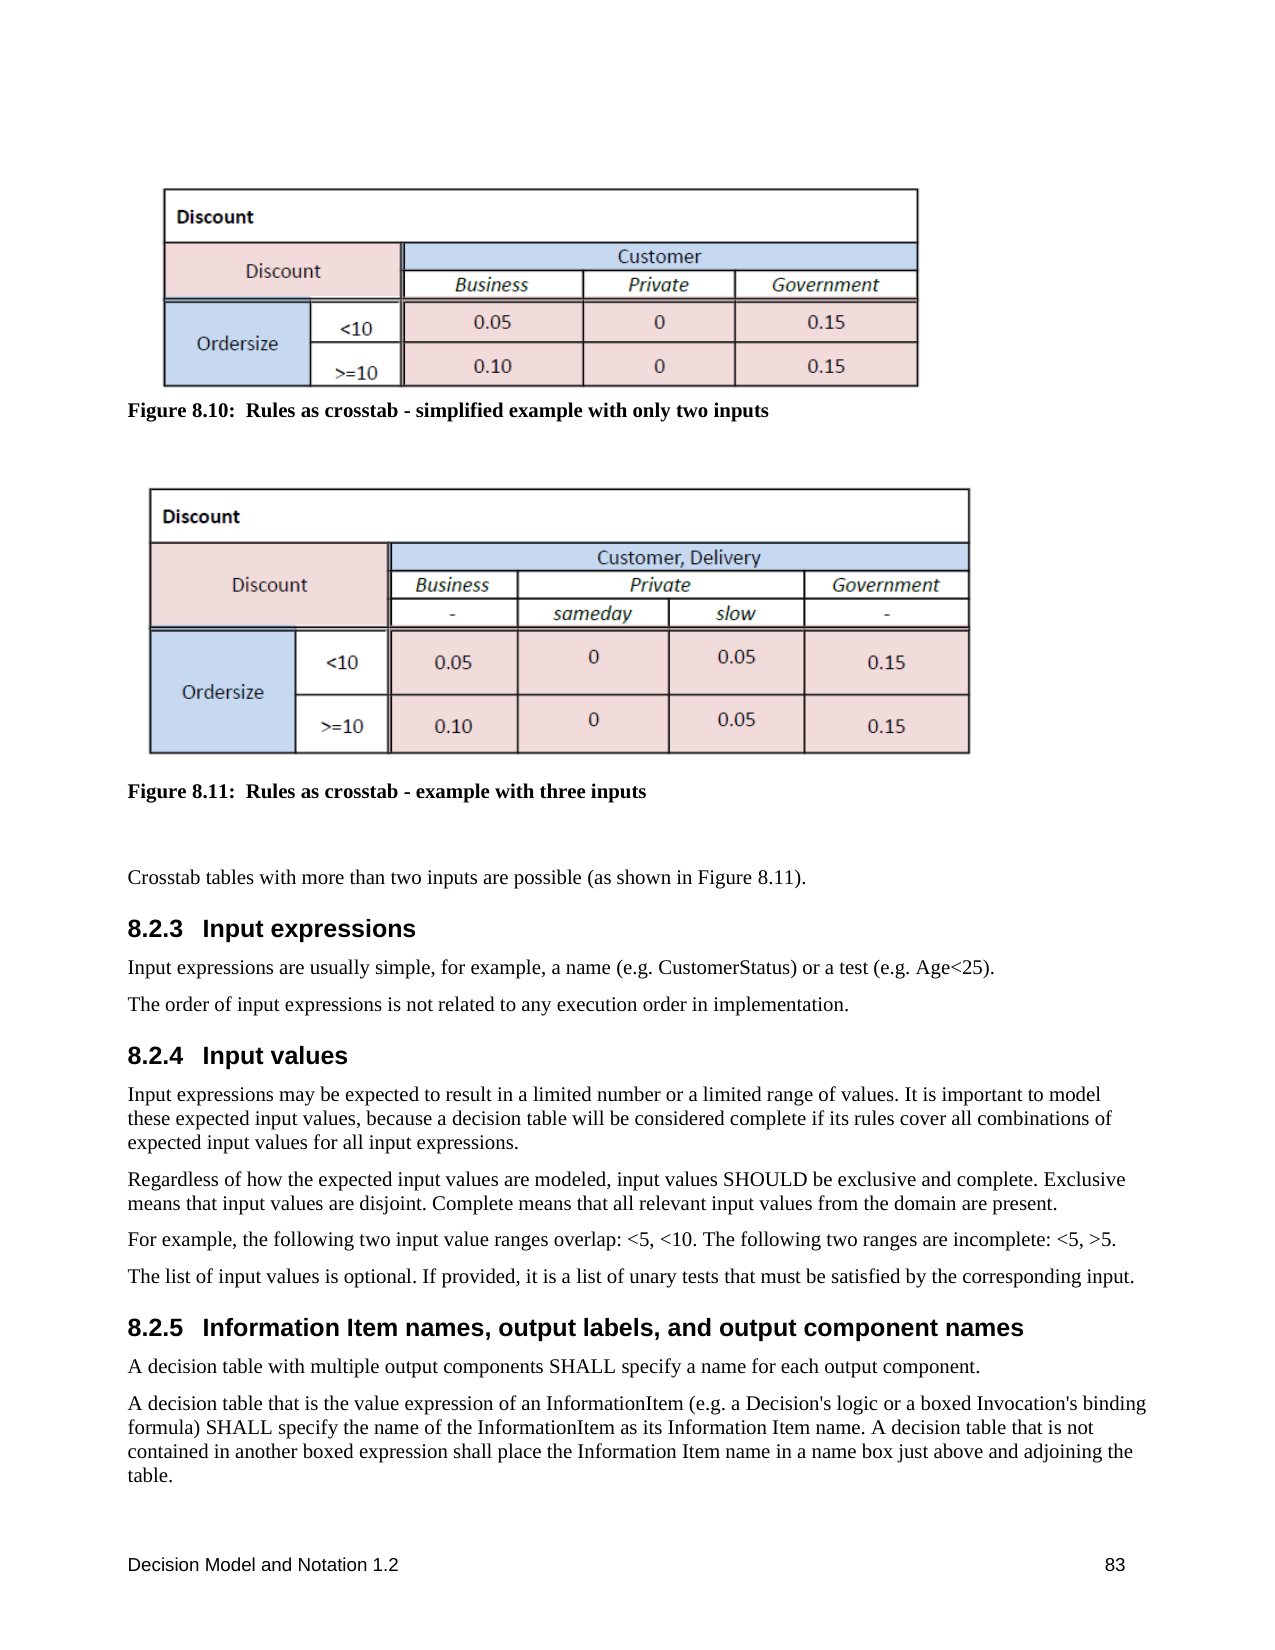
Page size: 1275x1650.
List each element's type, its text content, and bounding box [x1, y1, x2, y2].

text Figure 8.11: Rules as crosstab - example with three inputs [127, 483, 1147, 803]
text The list of input values is optional. If provided, it is a list of unary tests that must be satisfied by the corresponding input. [127, 1264, 1147, 1288]
subtitle Input values [127, 1041, 1147, 1069]
text For example, the following two input value ranges overlap: <5, <10. The following two ranges are incomplete: <5, >5. [127, 1227, 1147, 1251]
subtitle Input expressions [127, 914, 1147, 943]
text A decision table that is the value expression of an InformationItem (e.g. a Decision's logic or a boxed Invocation's binding formula) SHALL specify the name of the InformationItem as its Information Item name. A decision table that is not contained in another boxed expression shall place the Information Item name in a name box just above and adjoining the table. [127, 1391, 1147, 1487]
text A decision table with multiple output components SHALL specify a name for each output component. [127, 1354, 1147, 1378]
text Input expressions may be expected to result in a limited number or a limited range of values. It is important to model these expected input values, because a decision table will be considered complete if its rules cover all combinations of expected input values for all input expressions. [127, 1082, 1147, 1154]
text Regardless of how the expected input values are modeled, input values SHOULD be exclusive and complete. Exclusive means that input values are disjoint. Complete means that all relevant input values from the domain are present. [127, 1167, 1147, 1215]
text Crosstab tables with more than two inputs are possible (as shown in Figure 8.11). [127, 865, 1147, 889]
text Input expressions are usually simple, for example, a name (e.g. CustomerStatus) or a test (e.g. Age<25). [127, 955, 1147, 979]
subtitle Information Item names, output labels, and output component names [127, 1313, 1147, 1342]
text Figure 8.10: Rules as crosstab - simplified example with only two inputs [127, 176, 1147, 422]
text The order of input expressions is not related to any execution order in implementation. [127, 992, 1147, 1016]
